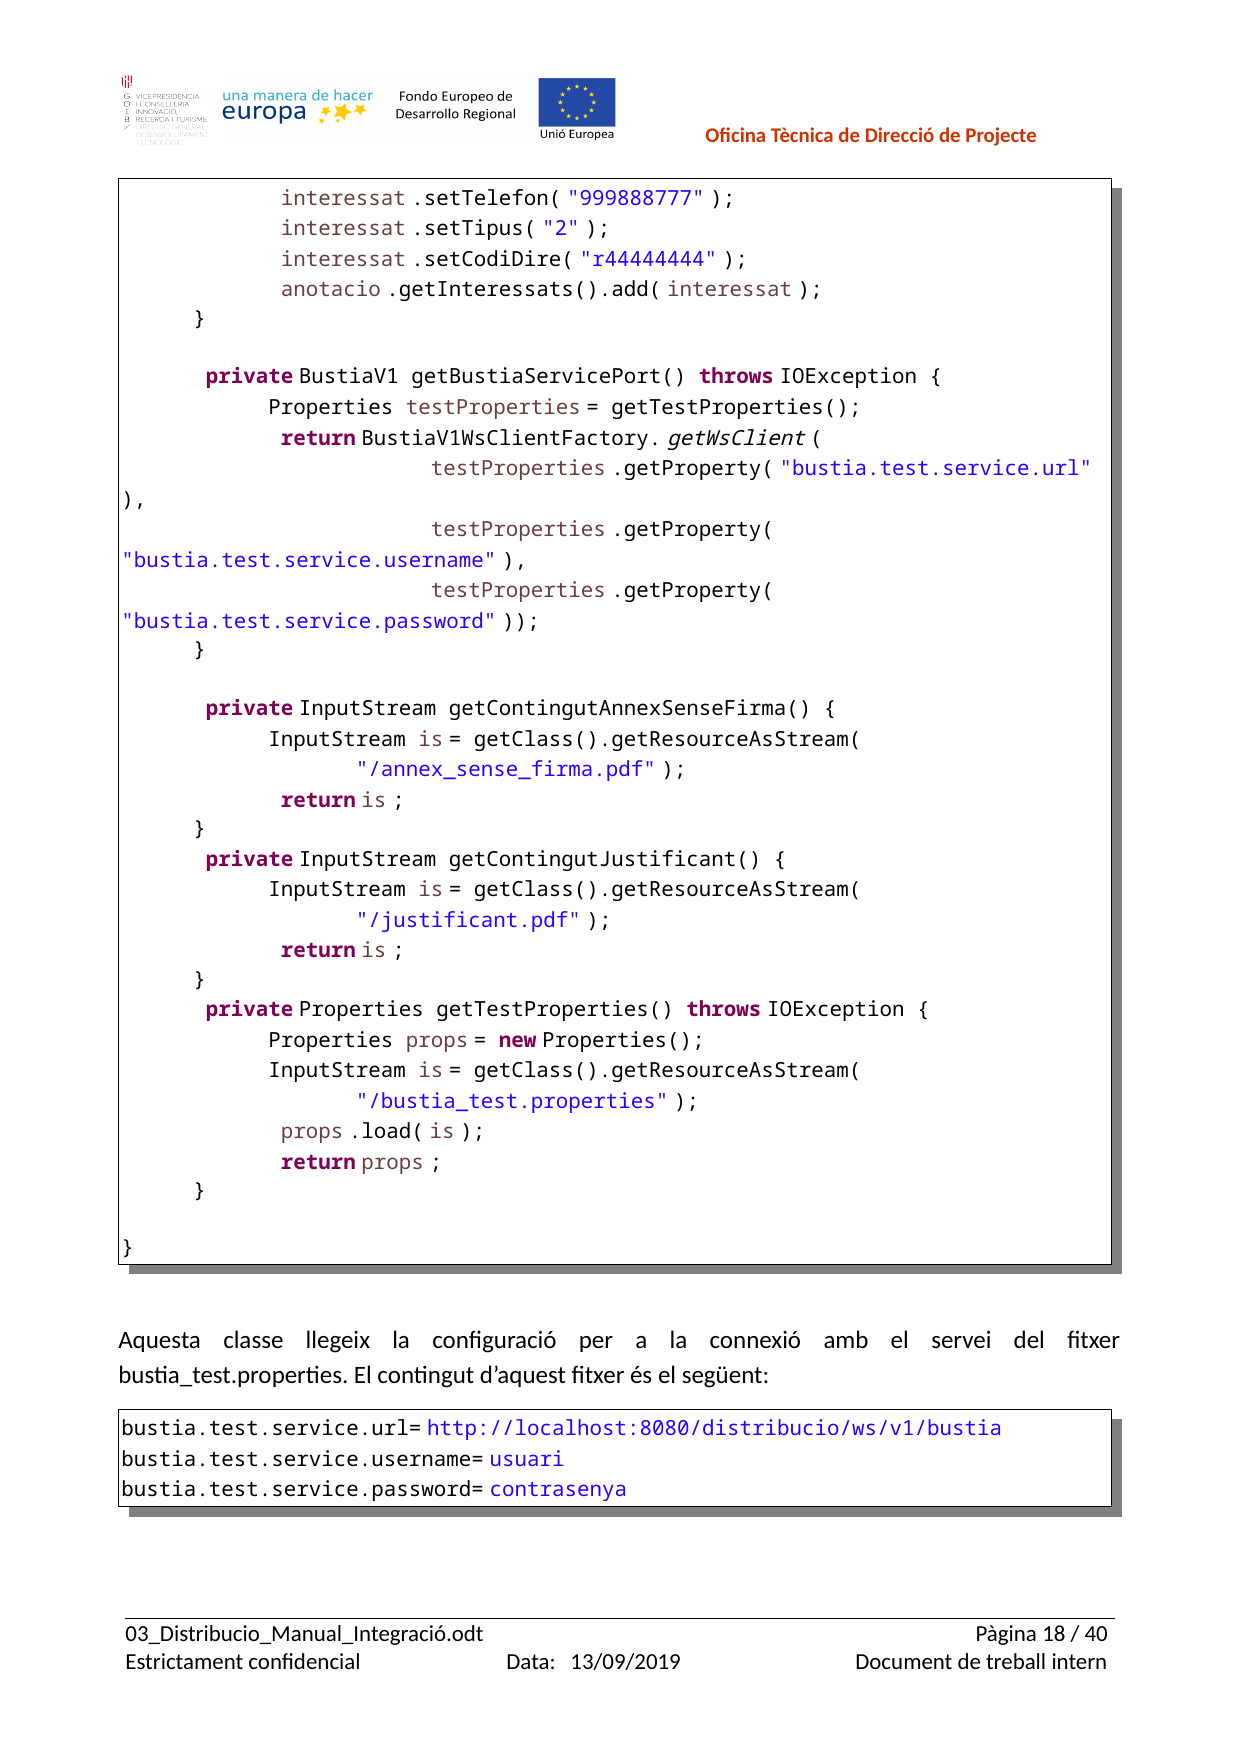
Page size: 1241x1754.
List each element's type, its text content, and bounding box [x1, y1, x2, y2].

text private InputStream getContingutAnnexSenseFirma() { [119, 688, 1111, 719]
picture [219, 73, 621, 147]
text Properties testProperties = getTestProperties(); [119, 387, 1111, 418]
text InputStream is = getClass().getResourceAsStream( [119, 1050, 1111, 1081]
text bustia.test.service.url= http://localhost:8080/distribucio/ws/v1/bustia [119, 1410, 1111, 1439]
text interessat .setCodiDire( "r44444444" ); [119, 239, 1111, 269]
text } [119, 631, 1111, 663]
text anotacio .getInteressats().add( interessat ); [119, 269, 1111, 300]
text interessat .setTipus( "2" ); [119, 208, 1111, 239]
text interessat .setTelefon( "999888777" ); [119, 179, 1111, 208]
text private BustiaV1 getBustiaServicePort() throws IOException { [119, 357, 1111, 387]
text testProperties .getProperty( "bustia.test.service.password" )); [119, 570, 1111, 631]
text testProperties .getProperty( "bustia.test.service.url" ), [119, 448, 1111, 509]
text bustia.test.service.username= usuari [119, 1439, 1111, 1469]
text return BustiaV1WsClientFactory. getWsClient ( [119, 418, 1111, 448]
text private Properties getTestProperties() throws IOException { [119, 989, 1111, 1020]
text "/bustia_test.properties" ); [119, 1081, 1111, 1111]
text } [119, 1172, 1111, 1204]
text return is ; [119, 930, 1111, 961]
text bustia.test.service.password= contrasenya [119, 1469, 1111, 1506]
text "/annex_sense_firma.pdf" ); [119, 749, 1111, 780]
text InputStream is = getClass().getResourceAsStream( [119, 719, 1111, 749]
text props .load( is ); [119, 1111, 1111, 1142]
picture [118, 73, 213, 147]
text return props ; [119, 1142, 1111, 1172]
text private InputStream getContingutJustificant() { [119, 839, 1111, 869]
text Aquesta classe llegeix la configuració per a la connexió amb el servei del fitxer bustia_test.properties. El contingut d’aquest fitxer és el següent: [118, 1324, 1122, 1389]
text } [119, 1229, 1111, 1264]
text } [119, 810, 1111, 839]
text Properties props = new Properties(); [119, 1020, 1111, 1050]
text } [119, 961, 1111, 989]
text testProperties .getProperty( "bustia.test.service.username" ), [119, 509, 1111, 570]
text "/justificant.pdf" ); [119, 900, 1111, 930]
text InputStream is = getClass().getResourceAsStream( [119, 869, 1111, 900]
text return is ; [119, 780, 1111, 810]
text } [119, 300, 1111, 331]
